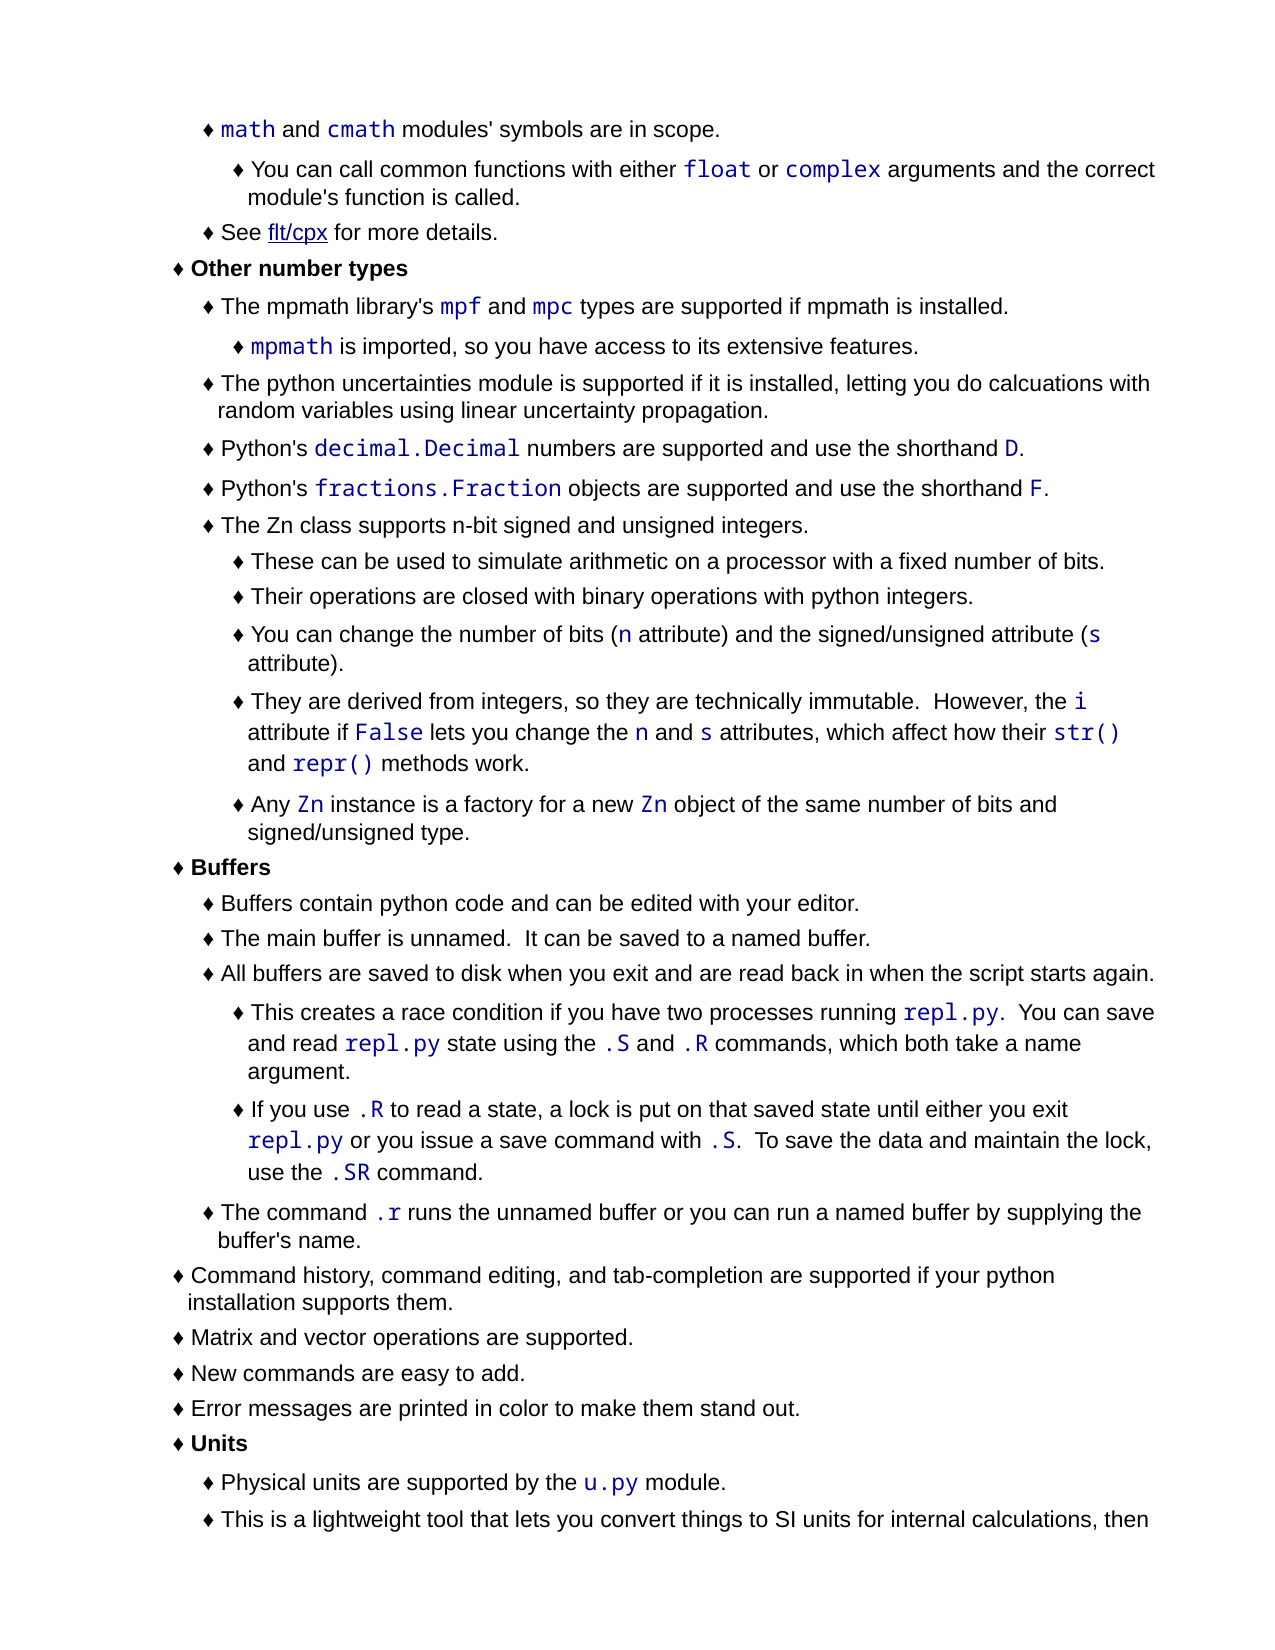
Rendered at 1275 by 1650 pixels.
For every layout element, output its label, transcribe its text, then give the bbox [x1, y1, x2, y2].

list This creates a race condition if you have two processes running repl.py. You can save and read repl.py state using the .S and .R commands, which both take a name argument. [232, 995, 1162, 1084]
list The python uncertainties module is supported if it is installed, letting you do calcuations with random variables using linear uncertainty propagation. [202, 370, 1162, 423]
list Python's decimal.Decimal numbers are supported and use the shorthand D. [202, 432, 1162, 463]
list Error messages are printed in color to make them stand out. [172, 1395, 1162, 1421]
list The command .r runs the unnamed buffer or you can run a named buffer by supplying the buffer's name. [202, 1196, 1162, 1253]
list Units [172, 1430, 1162, 1456]
list Buffers [172, 854, 1162, 881]
list This is a lightweight tool that lets you convert things to SI units for internal calculations, then [202, 1506, 1162, 1532]
list Other number types [172, 254, 1162, 281]
list Their operations are closed with binary operations with python integers. [232, 583, 1162, 609]
list mpmath is imported, so you have access to its extensive features. [232, 330, 1162, 361]
list Matrix and vector operations are supported. [172, 1324, 1162, 1351]
list They are derived from integers, so they are technically immutable. However, the i attribute if False lets you change the n and s attributes, which affect how their str() and repr() methods work. [232, 685, 1162, 779]
list math and cmath modules' symbols are in scope. [202, 112, 1162, 144]
list New commands are easy to add. [172, 1359, 1162, 1386]
list See flt/cpx for more details. [202, 219, 1162, 246]
list These can be used to simulate arithmetic on a processor with a fixed number of bits. [232, 548, 1162, 574]
list The mpmath library's mpf and mpc types are supported if mpmath is installed. [202, 290, 1162, 321]
list Any Zn instance is a factory for a new Zn object of the same number of bits and signed/unsigned type. [232, 788, 1162, 845]
list The main buffer is unnamed. It can be saved to a named buffer. [202, 925, 1162, 951]
list All buffers are saved to disk when you exit and are read back in when the script starts again. [202, 960, 1162, 986]
list The Zn class supports n-bit signed and unsigned integers. [202, 512, 1162, 539]
list Command history, command editing, and tab-completion are supported if your python installation supports them. [172, 1262, 1162, 1315]
list Python's fractions.Fraction objects are supported and use the shorthand F. [202, 472, 1162, 503]
list Physical units are supported by the u.py module. [202, 1465, 1162, 1497]
list If you use .R to read a state, a lock is put on that saved state until either you exit repl.py or you issue a save command with .S. To save the data and maintain the lock, use the .SR command. [232, 1093, 1162, 1187]
list You can change the number of bits (n attribute) and the signed/unsigned attribute (s attribute). [232, 618, 1162, 676]
list Buffers contain python code and can be edited with your editor. [202, 889, 1162, 916]
list You can call common functions with either float or complex arguments and the correct module's function is called. [232, 153, 1162, 210]
